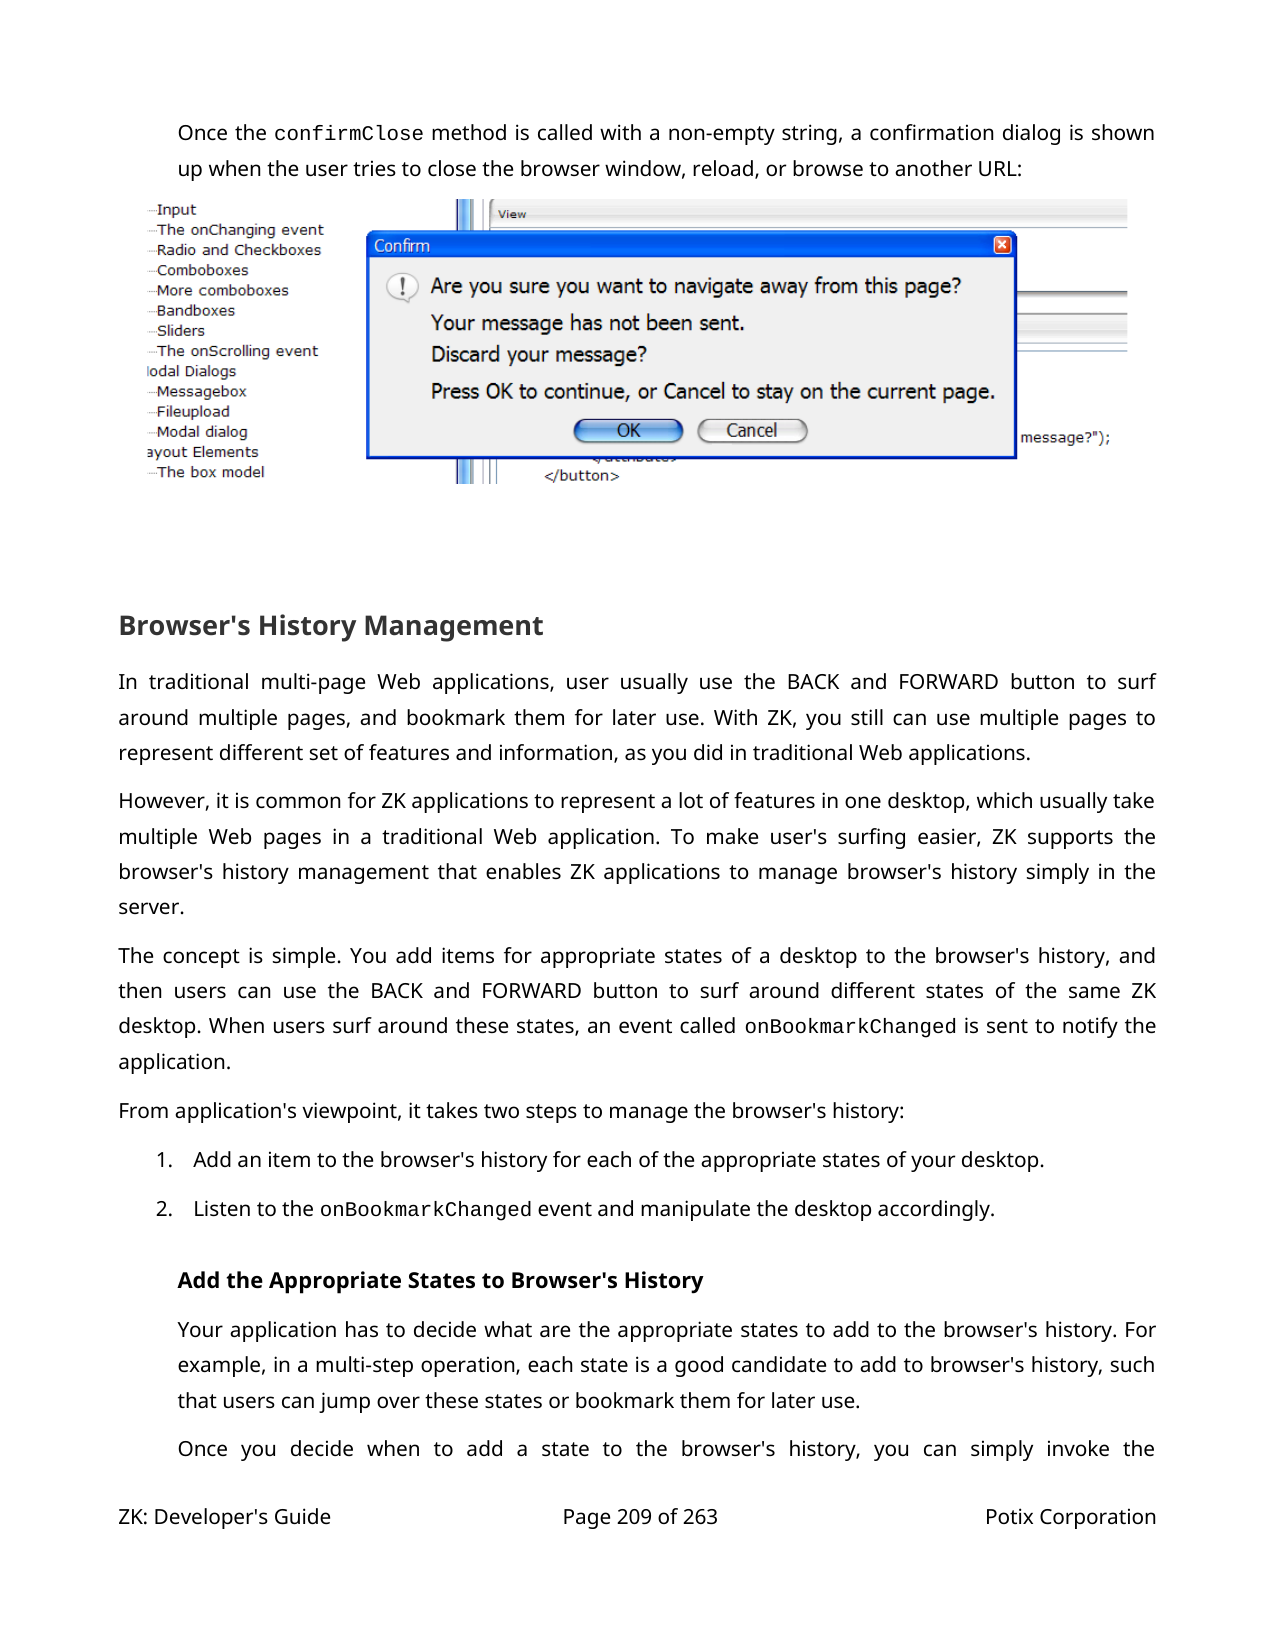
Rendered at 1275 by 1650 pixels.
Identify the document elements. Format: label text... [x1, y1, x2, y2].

text However, it is common for ZK applications to represent a lot of features in one desktop, which usually take multiple Web pages in a traditional Web application. To make user's surfing easier, ZK supports the browser's history management that enables ZK applications to manage browser's history simply in the server. [118, 787, 1157, 921]
text From application's viewpoint, it takes two steps to manage the browser's history: [118, 1096, 1157, 1124]
text Your application has to decide what are the appropriate states to add to the browser's history. For example, in a multi-step operation, each state is a good candidate to add to browser's history, such that users can jump over these states or bookmark them for later use. [177, 1315, 1157, 1414]
text In traditional multi-page Web applications, user usually use the BACK and FORWARD button to surf around multiple pages, and bookmark them for later use. With ZK, you still can use multiple pages to represent different set of features and information, as you did in traditional Web applications. [118, 667, 1157, 766]
text Once you decide when to add a state to the browser's history, you can simply invoke the [177, 1434, 1157, 1463]
list Listen to the onBookmarkChanged event and manipulate the desktop accordingly. [156, 1194, 1157, 1222]
subtitle Browser's History Management [118, 607, 1157, 644]
text The concept is simple. You add items for appropriate states of a desktop to the browser's history, and then users can use the BACK and FORWARD button to surf around different states of the same ZK desktop. When users surf around these states, an event called onBookmarkChanged is sent to notify the application. [118, 941, 1157, 1075]
list Add an item to the browser's history for each of the appropriate states of your desktop. [156, 1145, 1157, 1173]
subtitle Add the Appropriate States to Browser's History [177, 1265, 1157, 1295]
text Once the confirmClose method is called with a non-empty string, a confirmation dialog is shown up when the user tries to close the browser window, reload, or browse to another URL: [177, 118, 1157, 182]
picture [147, 199, 1128, 484]
